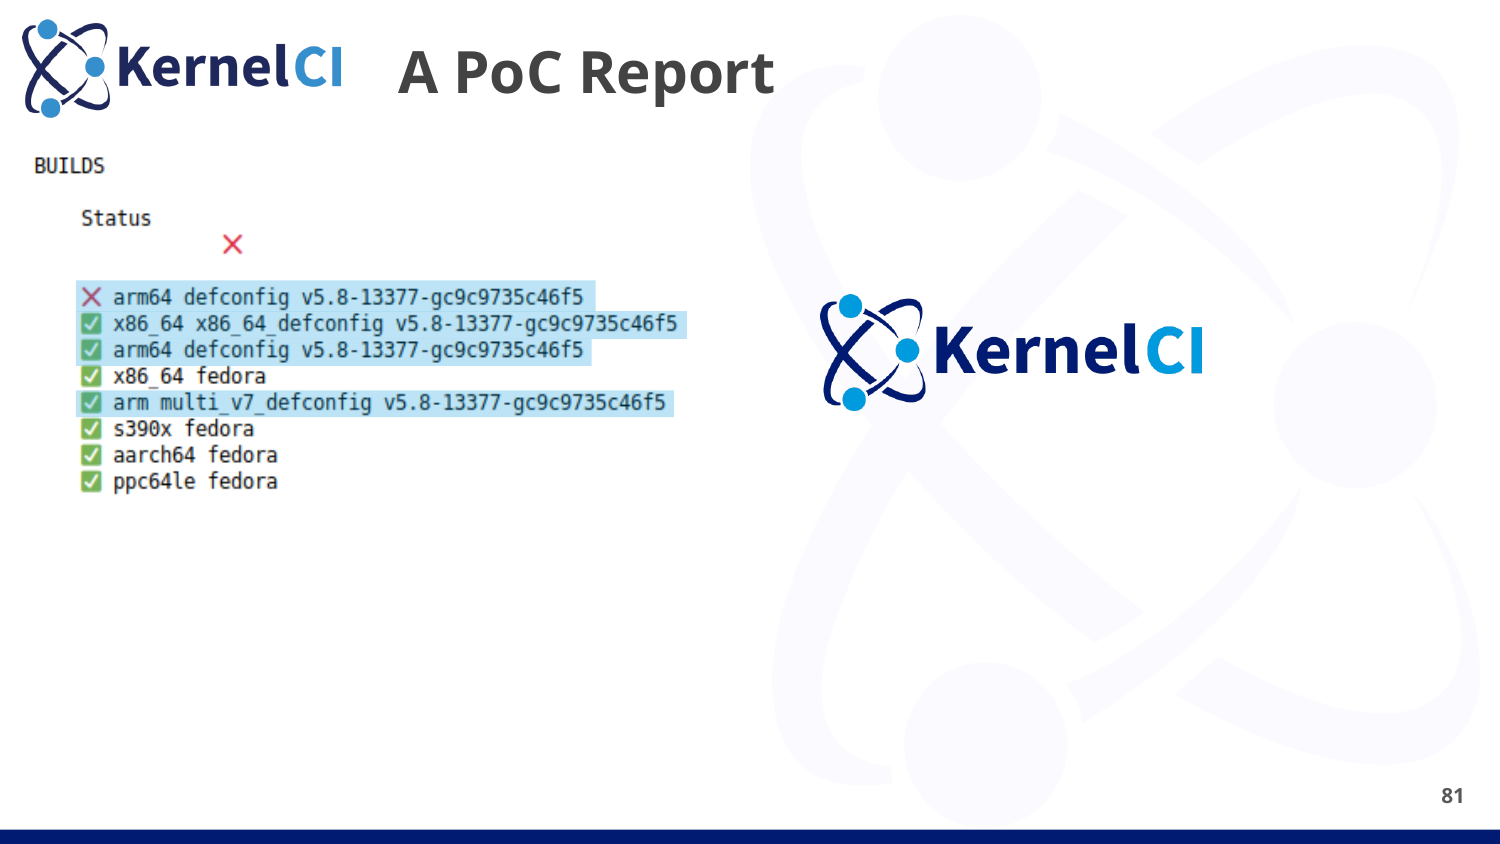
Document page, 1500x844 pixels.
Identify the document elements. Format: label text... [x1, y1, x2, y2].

text_box [75, 390, 674, 418]
text_box [75, 280, 687, 366]
picture [21, 142, 697, 498]
picture [22, 19, 341, 118]
title A PoC Report [383, 23, 1455, 117]
slide_number [1389, 764, 1480, 830]
picture [750, 15, 1480, 828]
